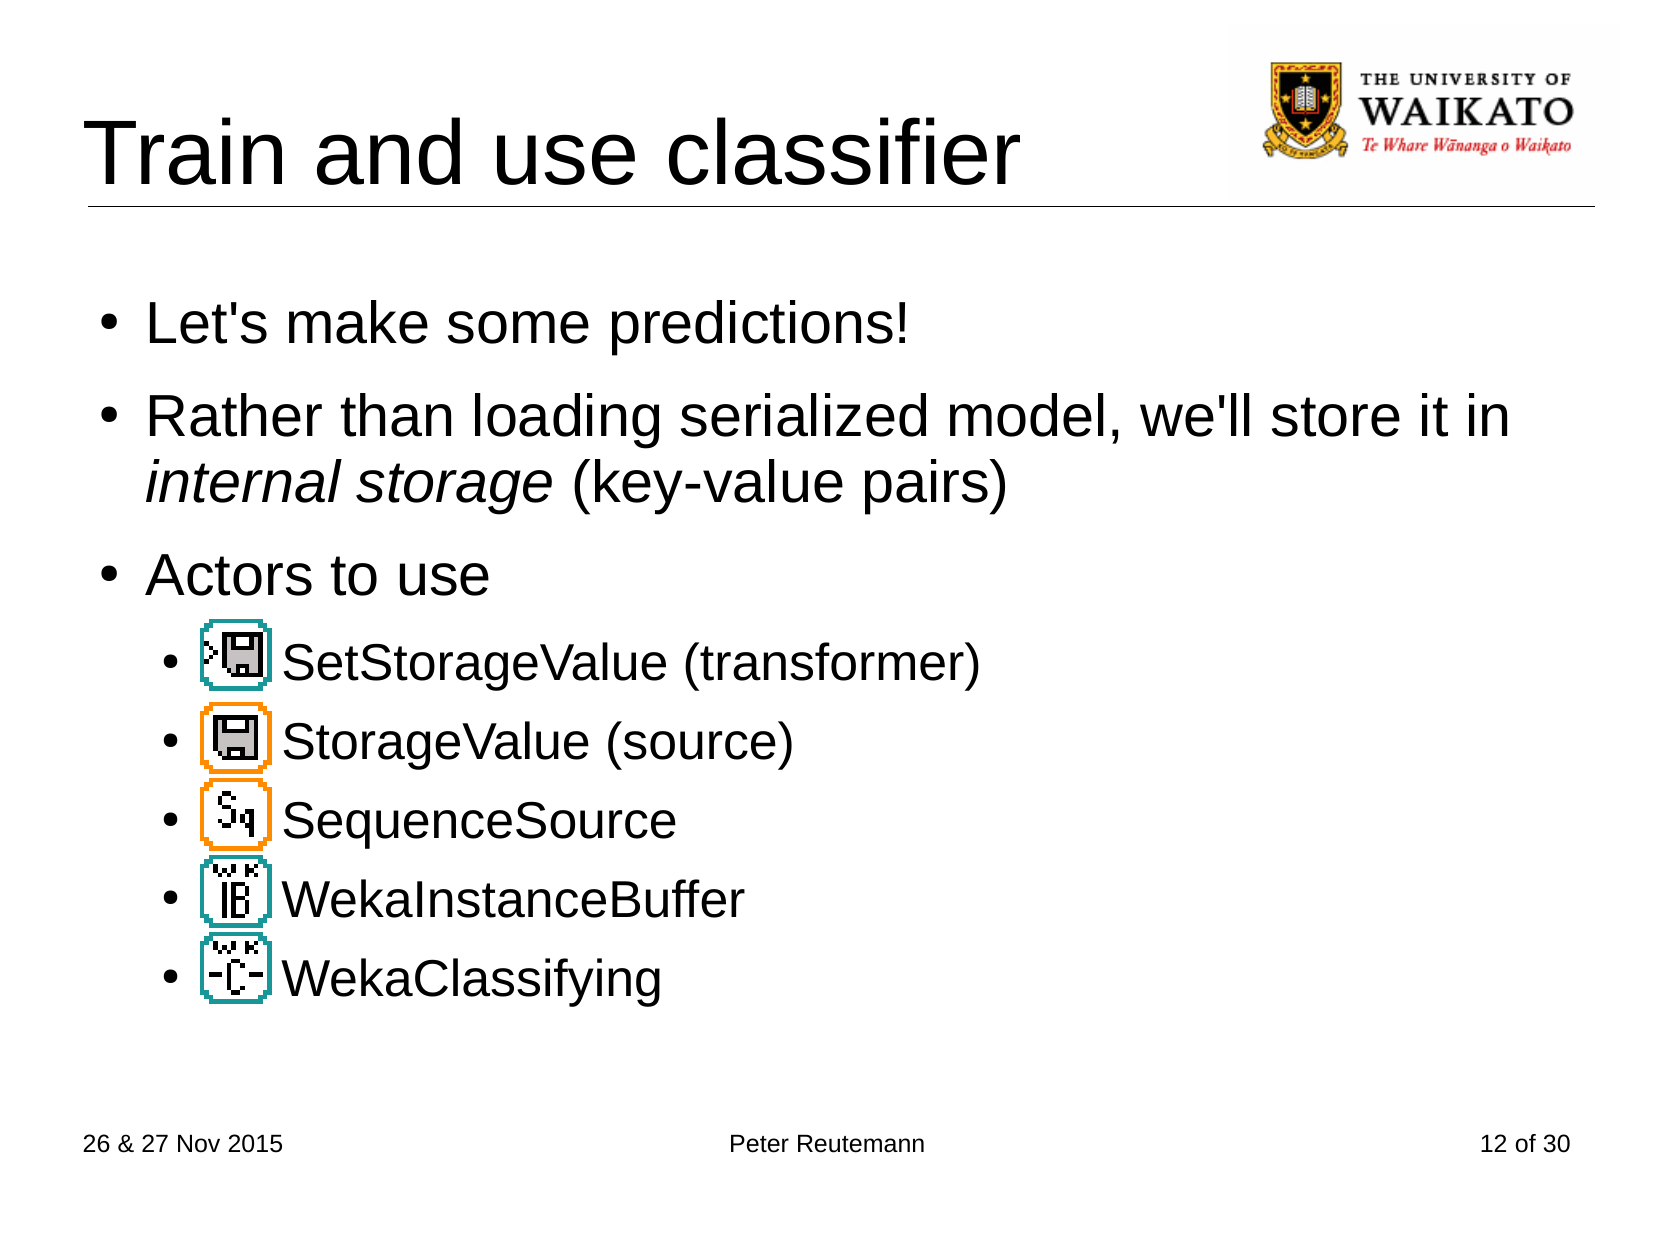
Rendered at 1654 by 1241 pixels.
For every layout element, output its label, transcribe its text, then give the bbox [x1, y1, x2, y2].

list Let's make some predictions! Rather than loading serialized model, we'll store it in internal storage (key-value pairs) Actors to use SetStorageValue (transformer) StorageValue (source) SequenceSource WekaInstanceBuffer WekaClassifying [82, 290, 1571, 1010]
picture [1228, 24, 1619, 201]
picture [200, 619, 272, 691]
picture [200, 855, 272, 928]
picture [200, 778, 272, 851]
title Train and use classifier [82, 49, 1571, 257]
picture [200, 932, 272, 1004]
picture [200, 702, 272, 774]
